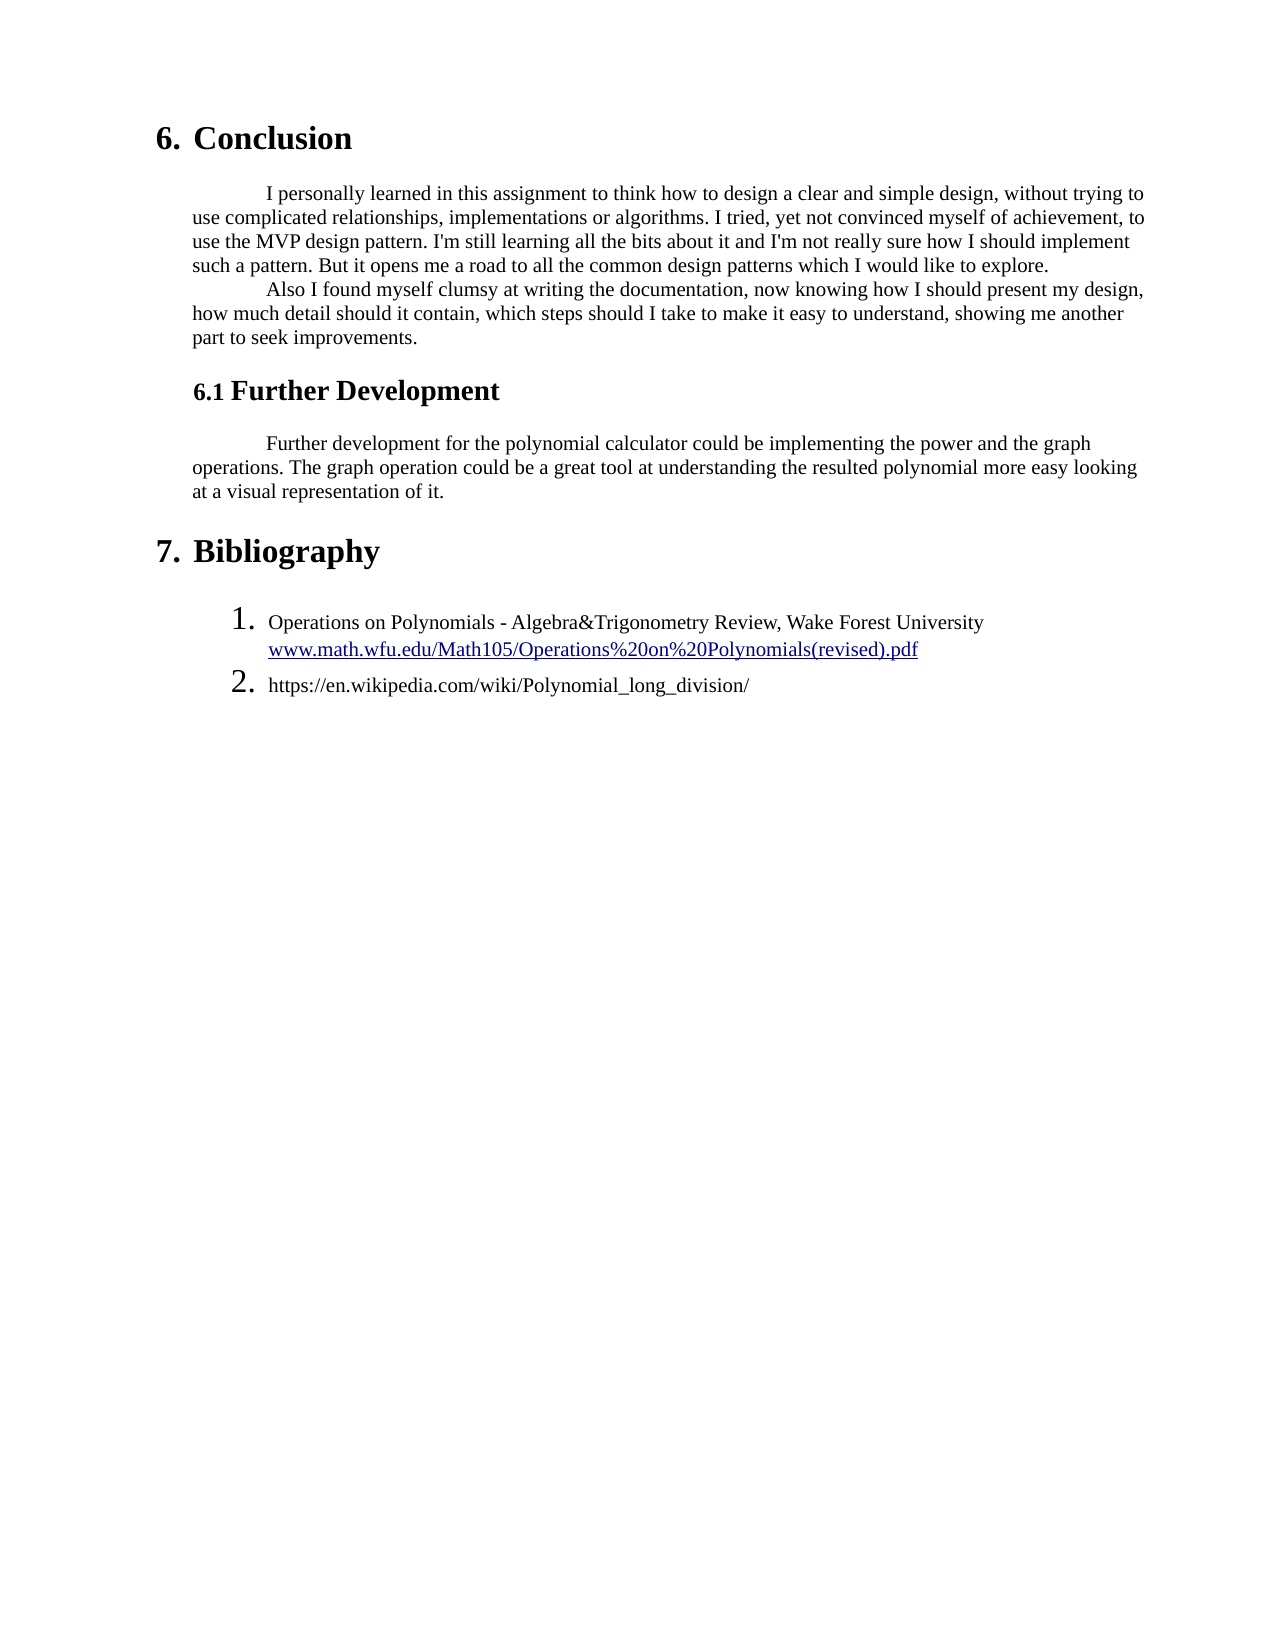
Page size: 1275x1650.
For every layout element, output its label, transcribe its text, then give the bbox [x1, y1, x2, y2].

text Also I found myself clumsy at writing the documentation, now knowing how I should present my design, how much detail should it contain, which steps should I take to make it easy to understand, showing me another part to seek improvements. [192, 277, 1157, 349]
text Further development for the polynomial calculator could be implementing the power and the graph operations. The graph operation could be a great tool at understanding the resulted polynomial more easy looking at a visual representation of it. [192, 431, 1157, 503]
list Bibliography [156, 532, 1157, 570]
text I personally learned in this assignment to think how to design a clear and simple design, without trying to use complicated relationships, implementations or algorithms. I tried, yet not convinced myself of achievement, to use the MVP design pattern. I'm still learning all the bits about it and I'm not really sure how I should implement such a pattern. But it opens me a road to all the common design patterns which I would like to explore. [192, 181, 1157, 277]
list Conclusion [156, 118, 1157, 156]
list www.math.wfu.edu/Math105/Operations%20on%20Polynomials(revised).pdf [231, 637, 1157, 661]
list Operations on Polynomials - Algebra&Trigonometry Review, Wake Forest University [231, 599, 1157, 637]
list 6.1 Further Development [156, 373, 1157, 407]
list https://en.wikipedia.com/wiki/Polynomial_long_division/ [231, 661, 1157, 699]
